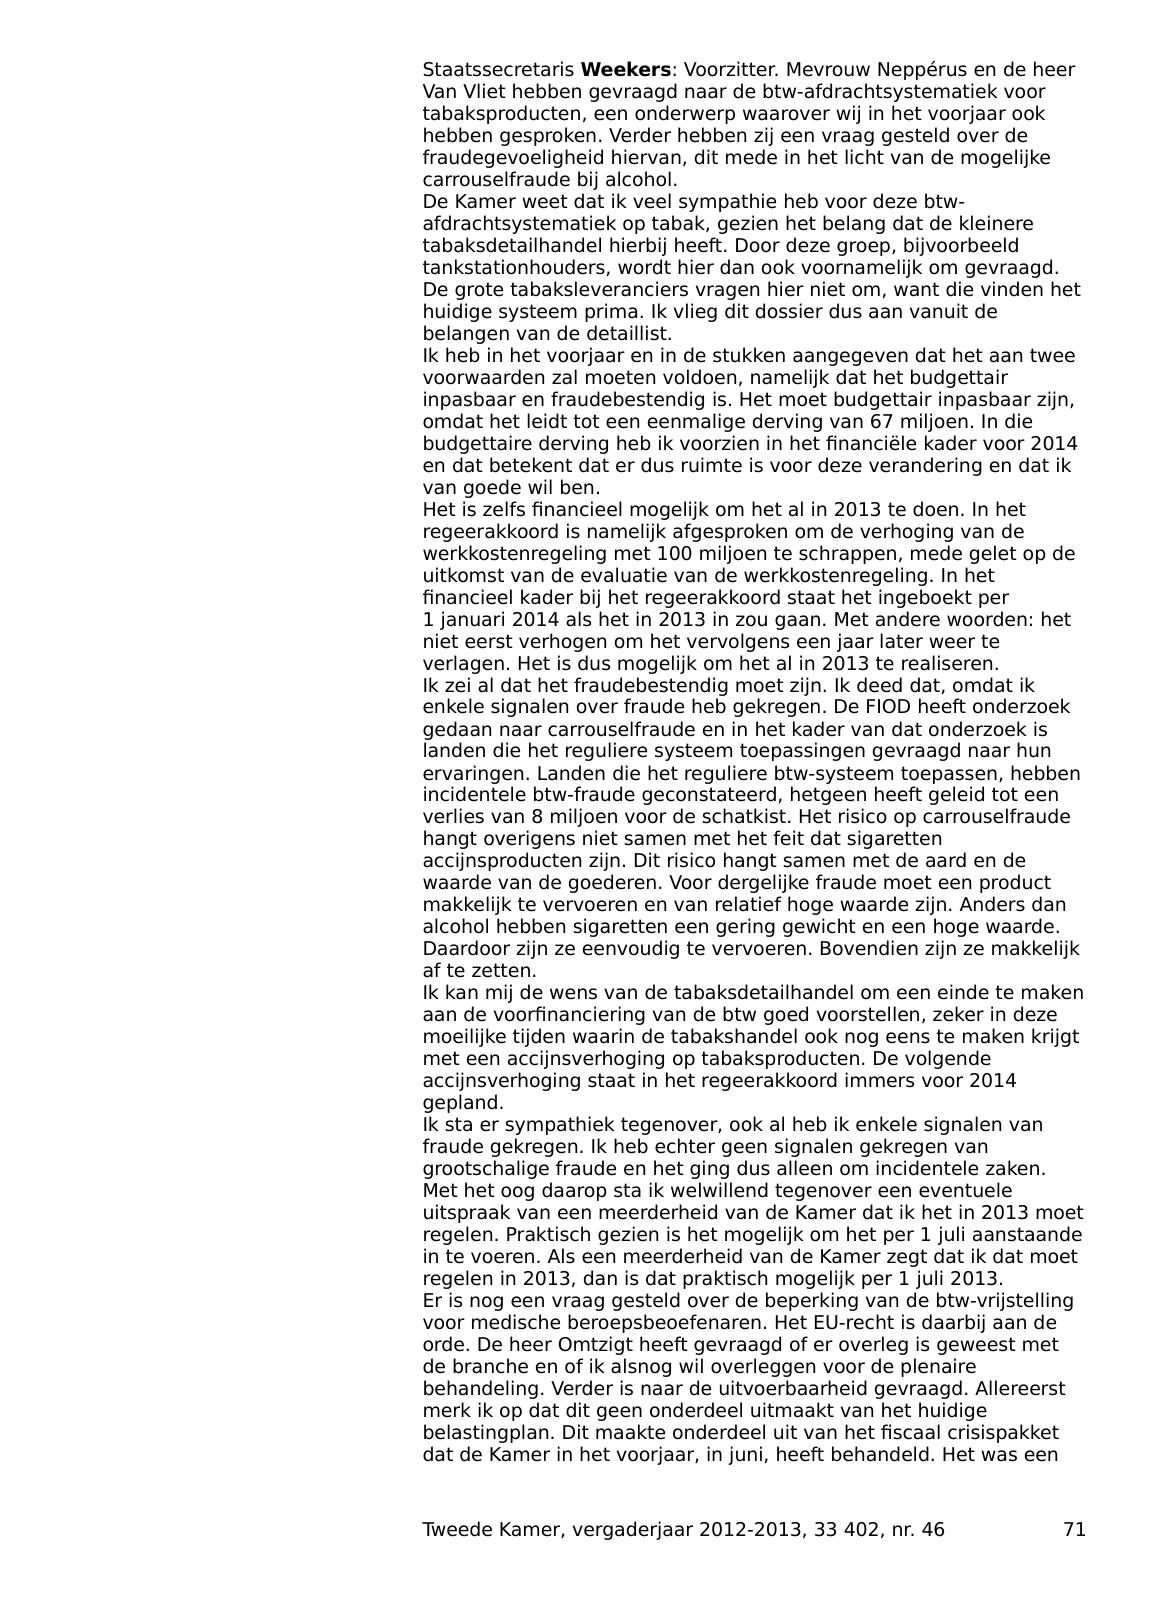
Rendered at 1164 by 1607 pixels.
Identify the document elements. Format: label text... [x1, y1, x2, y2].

text Ik sta er sympathiek tegenover, ook al heb ik enkele signalen van fraude gekregen. Ik heb echter geen signalen gekregen van grootschalige fraude en het ging dus alleen om incidentele zaken. Met het oog daarop sta ik welwillend tegenover een eventuele uitspraak van een meerderheid van de Kamer dat ik het in 2013 moet regelen. Praktisch gezien is het mogelijk om het per 1 juli aanstaande in te voeren. Als een meerderheid van de Kamer zegt dat ik dat moet regelen in 2013, dan is dat praktisch mogelijk per 1 juli 2013. [422, 1114, 1087, 1290]
text Ik heb in het voorjaar en in de stukken aangegeven dat het aan twee voorwaarden zal moeten voldoen, namelijk dat het budgettair inpasbaar en fraudebestendig is. Het moet budgettair inpasbaar zijn, omdat het leidt tot een eenmalige derving van 67 miljoen. In die budgettaire derving heb ik voorzien in het financiële kader voor 2014 en dat betekent dat er dus ruimte is voor deze verandering en dat ik van goede wil ben. [422, 345, 1087, 499]
text Ik zei al dat het fraudebestendig moet zijn. Ik deed dat, omdat ik enkele signalen over fraude heb gekregen. De FIOD heeft onderzoek gedaan naar carrouselfraude en in het kader van dat onderzoek is landen die het reguliere systeem toepassingen gevraagd naar hun ervaringen. Landen die het reguliere btw-systeem toepassen, hebben incidentele btw-fraude geconstateerd, hetgeen heeft geleid tot een verlies van 8 miljoen voor de schatkist. Het risico op carrouselfraude hangt overigens niet samen met het feit dat sigaretten accijnsproducten zijn. Dit risico hangt samen met de aard en de waarde van de goederen. Voor dergelijke fraude moet een product makkelijk te vervoeren en van relatief hoge waarde zijn. Anders dan alcohol hebben sigaretten een gering gewicht en een hoge waarde. Daardoor zijn ze eenvoudig te vervoeren. Bovendien zijn ze makkelijk af te zetten. [422, 674, 1087, 982]
text Staatssecretaris Weekers: Voorzitter. Mevrouw Neppérus en de heer Van Vliet hebben gevraagd naar de btw-afdrachtsystematiek voor tabaksproducten, een onderwerp waarover wij in het voorjaar ook hebben gesproken. Verder hebben zij een vraag gesteld over de fraudegevoeligheid hiervan, dit mede in het licht van de mogelijke carrouselfraude bij alcohol. [422, 59, 1087, 191]
text Er is nog een vraag gesteld over de beperking van de btw-vrijstelling voor medische beroepsbeoefenaren. Het EU-recht is daarbij aan de orde. De heer Omtzigt heeft gevraagd of er overleg is geweest met de branche en of ik alsnog wil overleggen voor de plenaire behandeling. Verder is naar de uitvoerbaarheid gevraagd. Allereerst merk ik op dat dit geen onderdeel uitmaakt van het huidige belastingplan. Dit maakte onderdeel uit van het fiscaal crisispakket dat de Kamer in het voorjaar, in juni, heeft behandeld. Het was een [422, 1290, 1087, 1466]
text De Kamer weet dat ik veel sympathie heb voor deze btw-afdrachtsystematiek op tabak, gezien het belang dat de kleinere tabaksdetailhandel hierbij heeft. Door deze groep, bijvoorbeeld tankstationhouders, wordt hier dan ook voornamelijk om gevraagd. De grote tabaksleveranciers vragen hier niet om, want die vinden het huidige systeem prima. Ik vlieg dit dossier dus aan vanuit de belangen van de detaillist. [422, 191, 1087, 345]
text Het is zelfs financieel mogelijk om het al in 2013 te doen. In het regeerakkoord is namelijk afgesproken om de verhoging van de werkkostenregeling met 100 miljoen te schrappen, mede gelet op de uitkomst van de evaluatie van de werkkostenregeling. In het financieel kader bij het regeerakkoord staat het ingeboekt per 1 januari 2014 als het in 2013 in zou gaan. Met andere woorden: het niet eerst verhogen om het vervolgens een jaar later weer te verlagen. Het is dus mogelijk om het al in 2013 te realiseren. [422, 499, 1087, 674]
text Ik kan mij de wens van de tabaksdetailhandel om een einde te maken aan de voorfinanciering van de btw goed voorstellen, zeker in deze moeilijke tijden waarin de tabakshandel ook nog eens te maken krijgt met een accijnsverhoging op tabaksproducten. De volgende accijnsverhoging staat in het regeerakkoord immers voor 2014 gepland. [422, 982, 1087, 1114]
